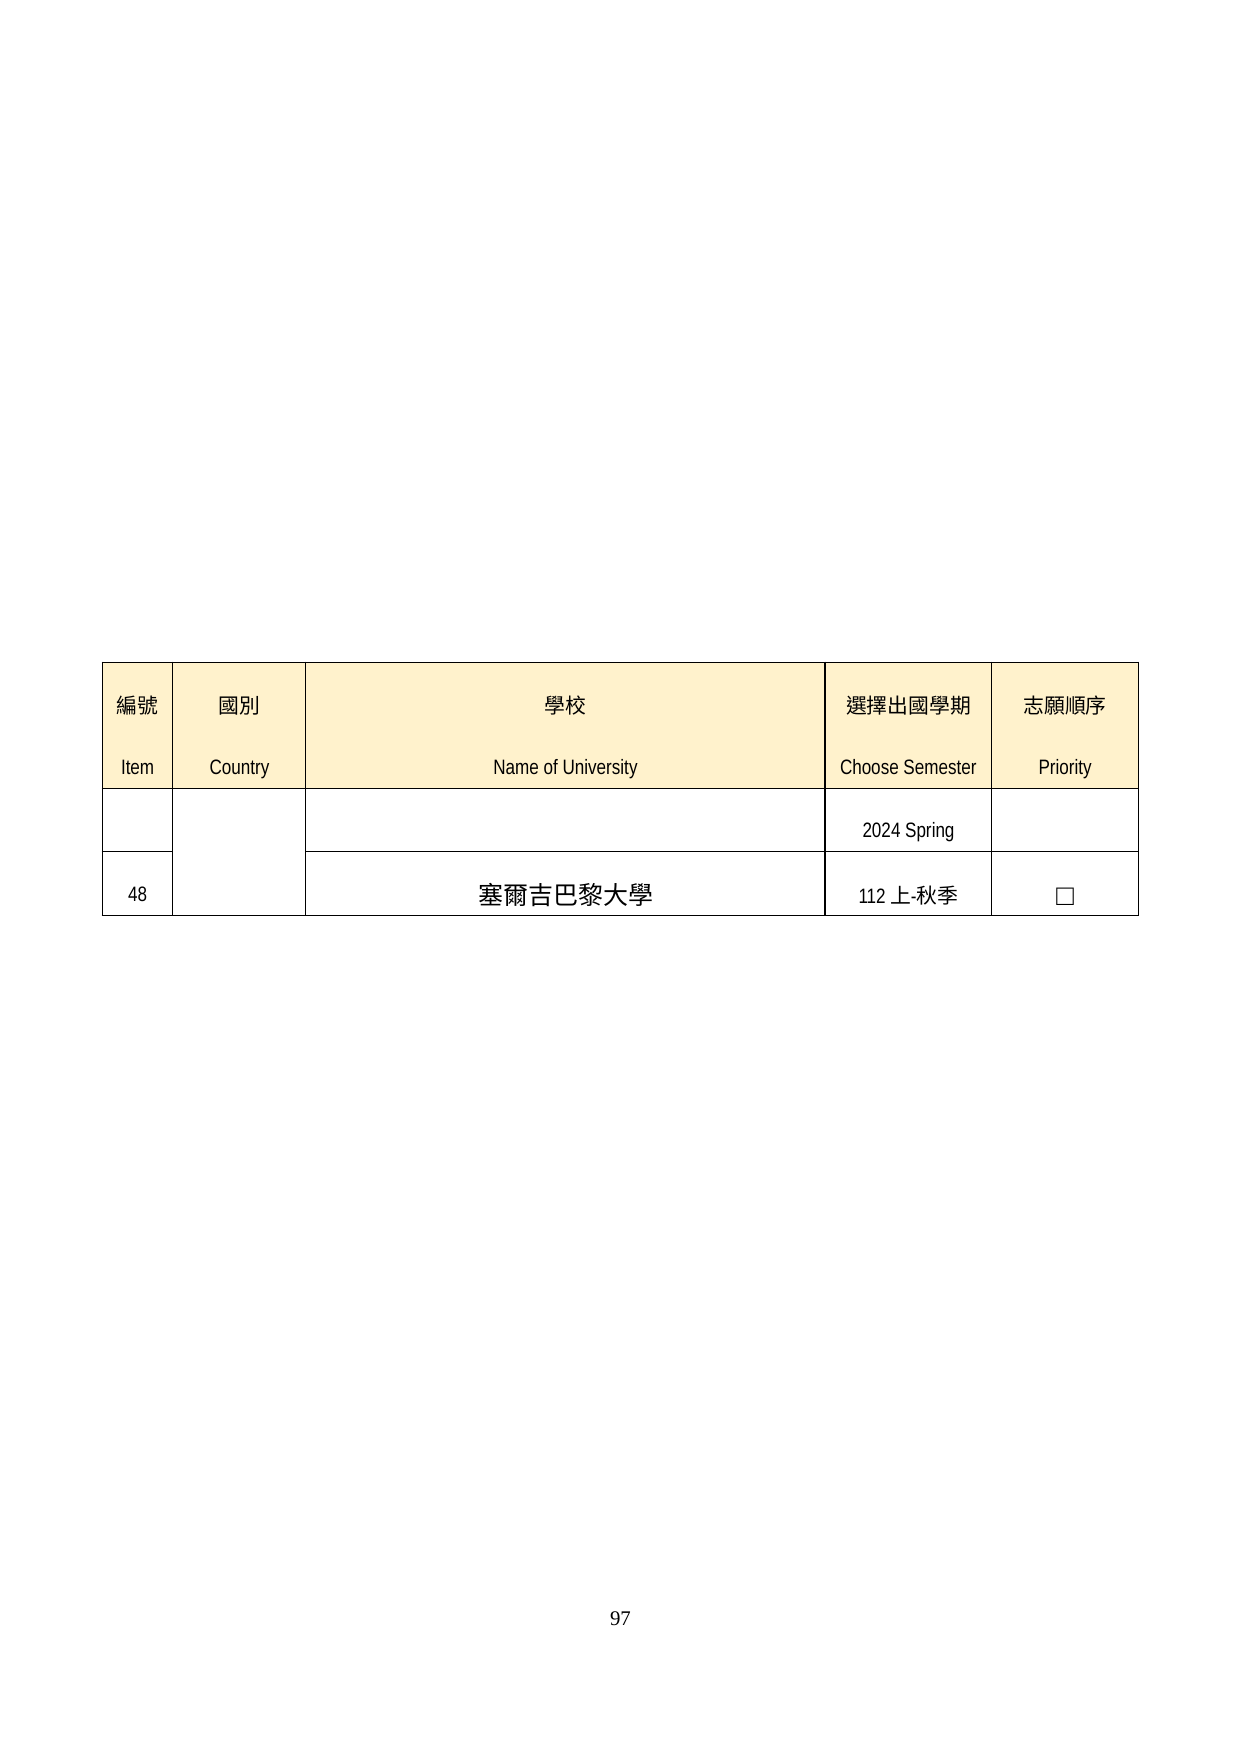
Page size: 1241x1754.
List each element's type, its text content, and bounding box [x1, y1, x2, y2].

table_header 志願順序 Priority [992, 663, 1138, 788]
table_cell [992, 789, 1138, 851]
table_cell 塞爾吉巴黎大學 [306, 852, 824, 915]
table_cell 112上-秋季 [826, 852, 991, 915]
table_cell [173, 789, 305, 915]
table_cell [306, 789, 824, 851]
table_cell 48 [103, 852, 172, 915]
table_header 編號 Item [103, 663, 172, 788]
table_cell [103, 789, 172, 851]
table_cell □ [992, 852, 1138, 915]
table_header 國別 Country [173, 663, 305, 788]
table_cell 2024 Spring [826, 789, 991, 851]
table_header 選擇出國學期 Choose Semester [826, 663, 991, 788]
table_header 學校 Name of University [306, 663, 824, 788]
